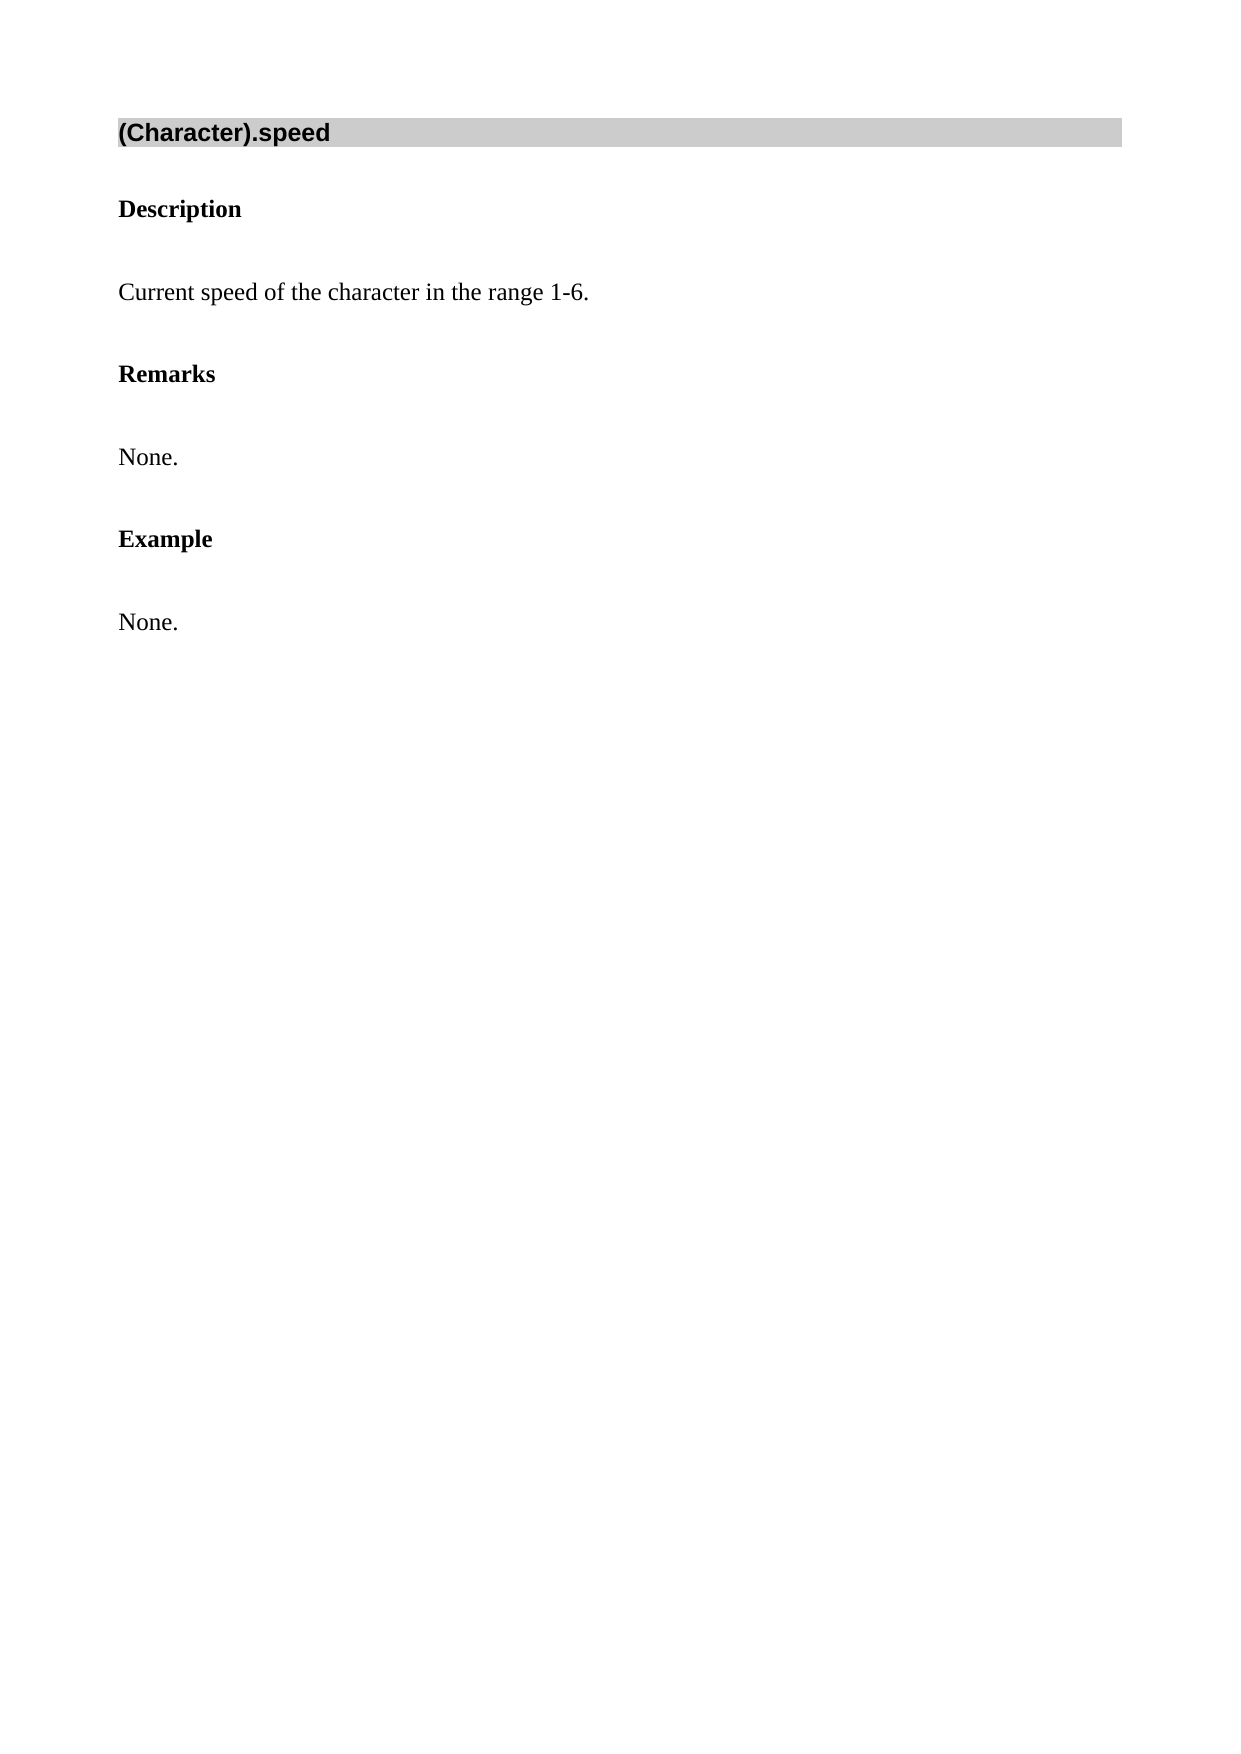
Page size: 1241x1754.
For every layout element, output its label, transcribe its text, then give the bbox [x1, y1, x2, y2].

text Description [118, 194, 1122, 223]
text Remarks [118, 359, 1122, 388]
text Current speed of the character in the range 1-6. [118, 277, 1122, 306]
subtitle (Character).speed [118, 118, 1122, 147]
text Example [118, 524, 1122, 553]
text None. [118, 442, 1122, 471]
text None. [118, 607, 1122, 636]
